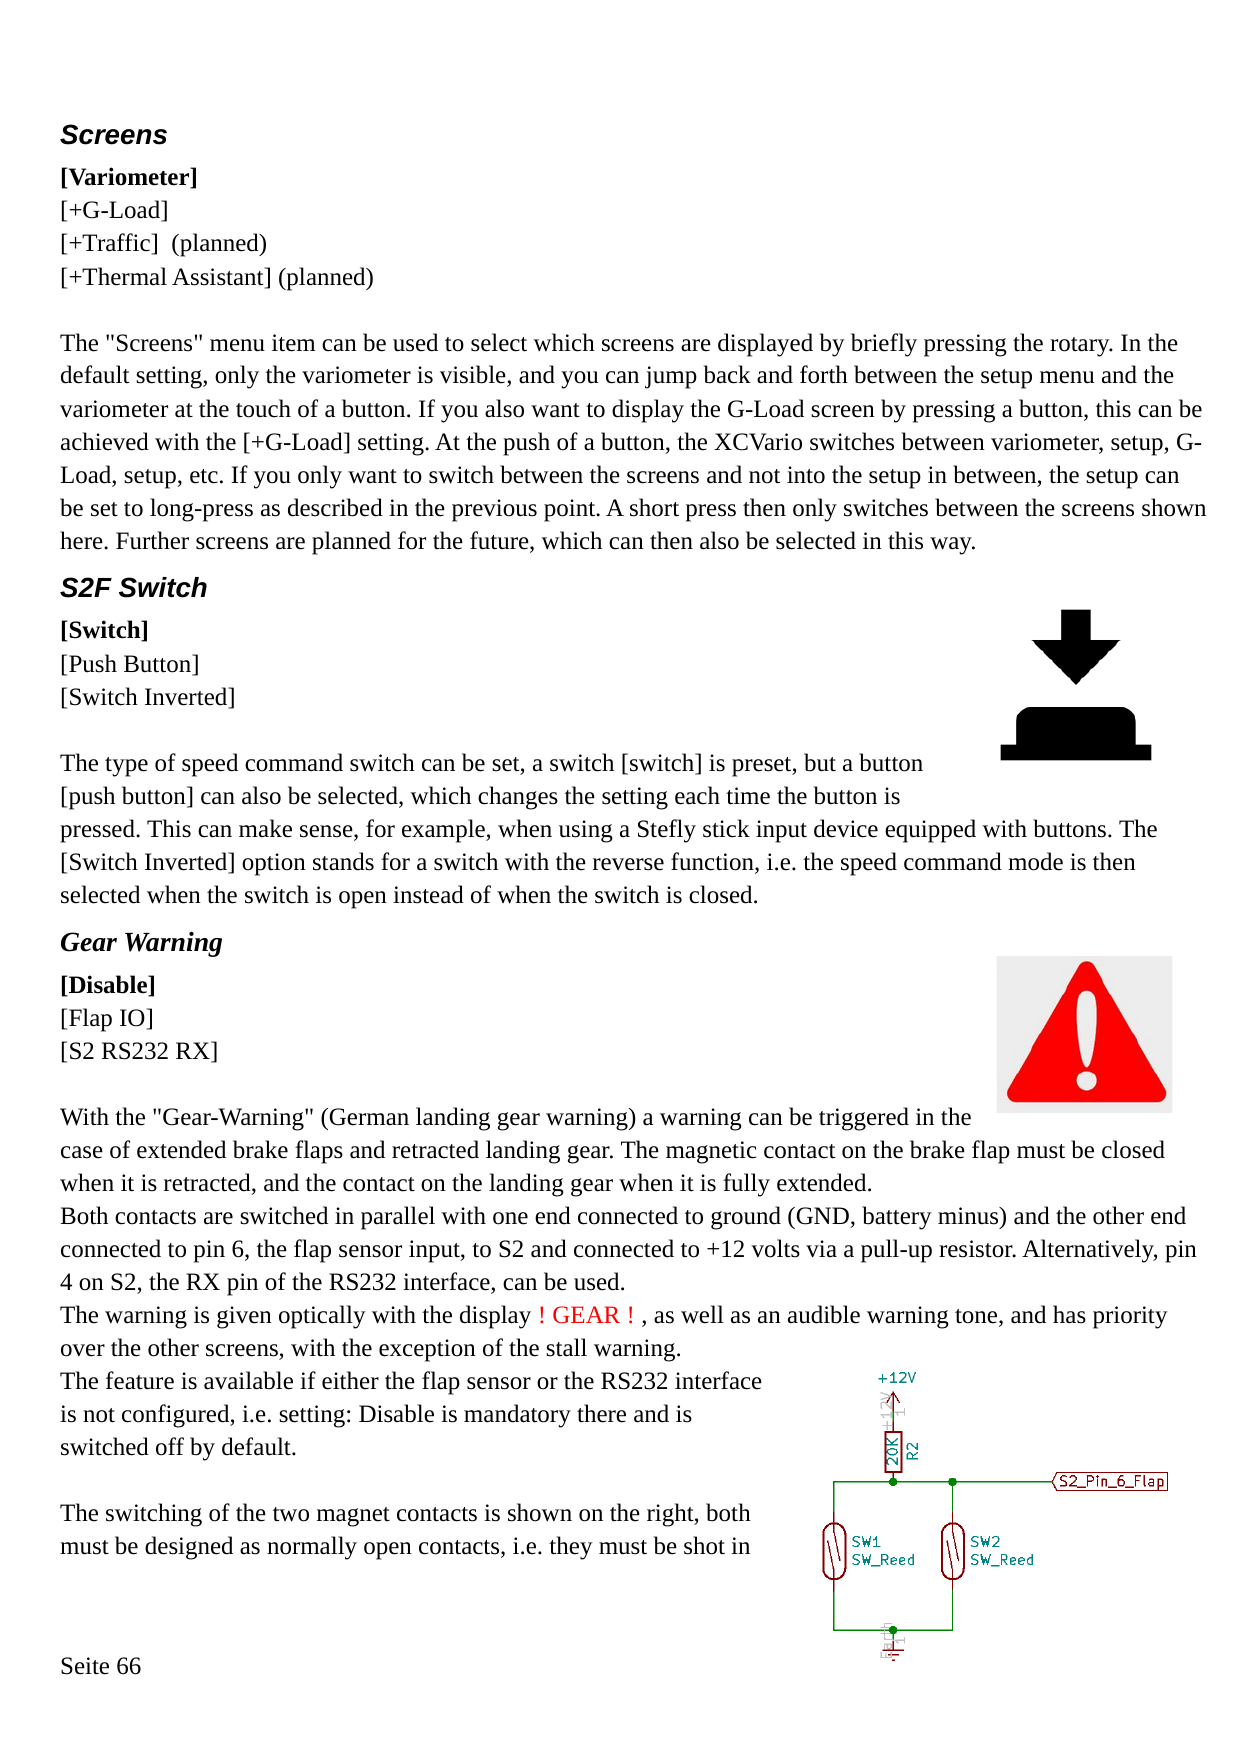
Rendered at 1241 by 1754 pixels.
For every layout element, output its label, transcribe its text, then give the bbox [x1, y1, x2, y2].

text [1198, 616, 1207, 644]
text [+G-Load] [60, 196, 1207, 224]
text [Flap IO] [60, 1003, 996, 1031]
text The switching of the two magnet contacts is shown on the right, both must be designed as normally open contacts, i.e. they must be shot in [60, 1498, 776, 1560]
text The "Screens" menu item can be used to select which screens are displayed by briefly pressing the rotary. In the default setting, only the variometer is visible, and you can jump back and forth between the setup menu and the variometer at the touch of a button. If you also want to display the G-Load screen by pressing a button, this can be achieved with the [+G-Load] setting. At the push of a button, the XCVario switches between variometer, setup, G-Load, setup, etc. If you only want to switch between the screens and not into the setup in between, the setup can be set to long-press as described in the previous point. A short press then only switches between the screens shown here. Further screens are planned for the future, which can then also be selected in this way. [60, 328, 1207, 554]
text [Switch] [60, 616, 953, 644]
picture [776, 1356, 1185, 1676]
text Both contacts are switched in parallel with one end connected to ground (GND, battery minus) and the other end connected to pin 6, the flap sensor input, to S2 and connected to +12 volts via a pull-up resistor. Alternatively, pin 4 on S2, the RX pin of the RS232 interface, can be used. [60, 1201, 1207, 1296]
subtitle Gear Warning [60, 925, 1207, 957]
subtitle S2F Switch [60, 571, 1207, 603]
text [1173, 1003, 1207, 1031]
text [+Thermal Assistant] (planned) [60, 262, 1207, 290]
text [1173, 970, 1207, 998]
text [Switch Inverted] [60, 682, 953, 710]
text [Push Button] [60, 649, 953, 677]
text [Disable] [60, 970, 996, 998]
text With the "Gear-Warning" (German landing gear warning) a warning can be triggered in the case of extended brake flaps and retracted landing gear. The magnetic contact on the brake flap must be closed when it is retracted, and the contact on the landing gear when it is fully extended. [60, 1102, 1207, 1197]
text The type of speed command switch can be set, a switch [switch] is preset, but a button [push button] can also be selected, which changes the setting each time the button is pressed. This can make sense, for example, when using a Stefly stick input device equipped with buttons. The [Switch Inverted] option stands for a switch with the reverse function, i.e. the speed command mode is then selected when the switch is open instead of when the switch is closed. [60, 748, 1207, 908]
text The warning is given optically with the display ! GEAR ! , as well as an audible warning tone, and has priority over the other screens, with the exception of the stall warning. The feature is available if either the flap sensor or the RS232 interface is not configured, i.e. setting: Disable is mandatory there and is switched off by default. [60, 1300, 1207, 1461]
picture [953, 576, 1198, 789]
picture [996, 956, 1173, 1113]
text [1173, 1036, 1207, 1064]
text [S2 RS232 RX] [60, 1036, 996, 1064]
text [+Traffic] (planned) [60, 228, 1207, 257]
text [Variometer] [60, 162, 1207, 191]
subtitle Screens [60, 118, 1207, 150]
